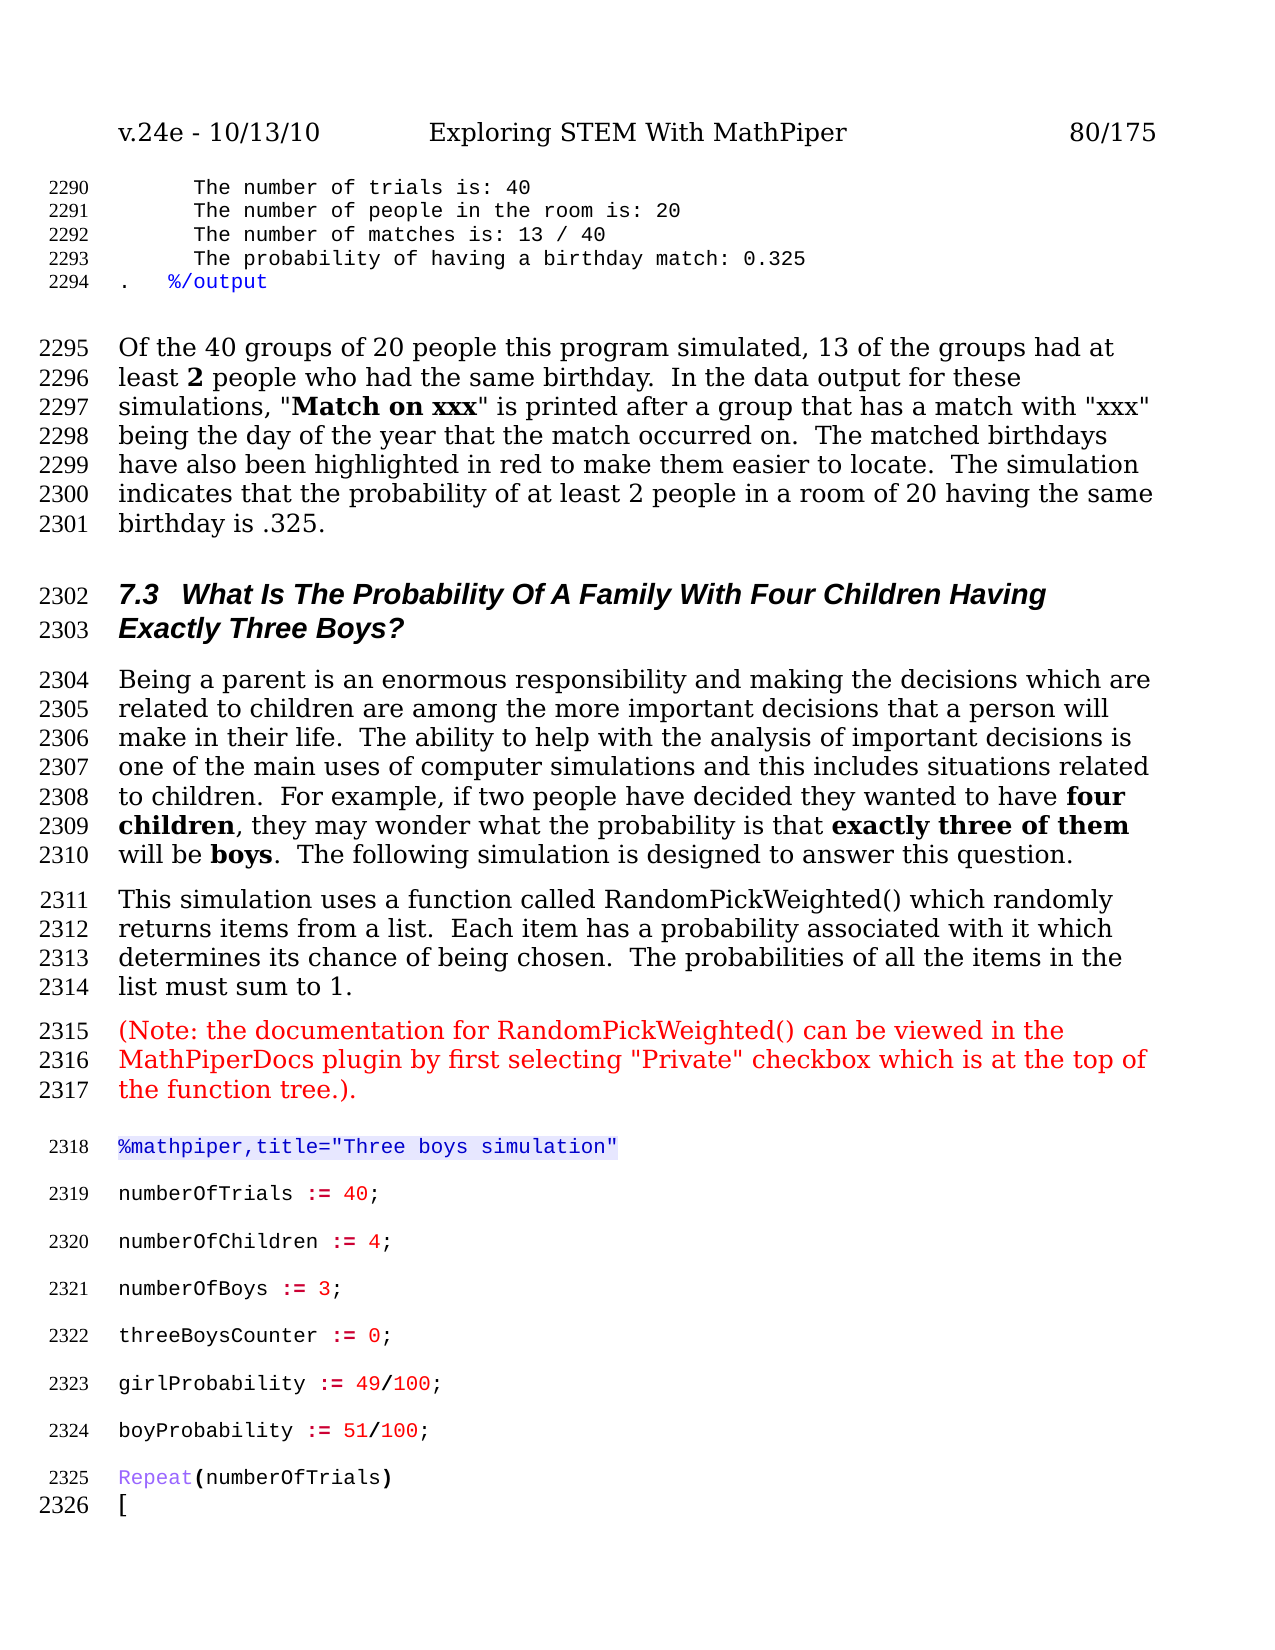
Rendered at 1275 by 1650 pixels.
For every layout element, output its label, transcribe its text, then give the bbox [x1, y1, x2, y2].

text Repeat(numberOfTrials) [118, 1467, 1157, 1491]
text numberOfBoys := 3; [118, 1278, 1157, 1302]
text Of the 40 groups of 20 people this program simulated, 13 of the groups had at least 2 people who had the same birthday. In the data output for these simulations, "Match on xxx" is printed after a group that has a match with "xxx" being the day of the year that the match occurred on. The matched birthdays have also been highlighted in red to make them easier to locate. The simulation indicates that the probability of at least 2 people in a room of 20 having the same birthday is .325. [118, 333, 1157, 538]
text [ [118, 1491, 1157, 1520]
text boyProbability := 51/100; [118, 1420, 1157, 1443]
text Being a parent is an enormous responsibility and making the decisions which are related to children are among the more important decisions that a person will make in their life. The ability to help with the analysis of important decisions is one of the main uses of computer simulations and this includes situations related to children. For example, if two people have decided they wanted to have four children, they may wonder what the probability is that exactly three of them will be boys. The following simulation is designed to answer this question. [118, 665, 1157, 870]
subtitle What Is The Probability Of A Family With Four Children Having Exactly Three Boys? [118, 577, 1157, 644]
text This simulation uses a function called RandomPickWeighted() which randomly returns items from a list. Each item has a probability associated with it which determines its chance of being chosen. The probabilities of all the items in the list must sum to 1. [118, 885, 1157, 1002]
text girlProbability := 49/100; [118, 1372, 1157, 1396]
text threeBoysCounter := 0; [118, 1325, 1157, 1349]
text The probability of having a birthday match: 0.325 [118, 248, 1157, 271]
text The number of people in the room is: 20 [118, 200, 1157, 224]
text The number of matches is: 13 / 40 [118, 224, 1157, 248]
text numberOfTrials := 40; [118, 1183, 1157, 1207]
text numberOfChildren := 4; [118, 1231, 1157, 1254]
text . %/output [118, 271, 1157, 295]
text The number of trials is: 40 [118, 177, 1157, 200]
text %mathpiper,title="Three boys simulation" [118, 1136, 1157, 1160]
text (Note: the documentation for RandomPickWeighted() can be viewed in the MathPiperDocs plugin by first selecting "Private" checkbox which is at the top of the function tree.). [118, 1017, 1157, 1104]
